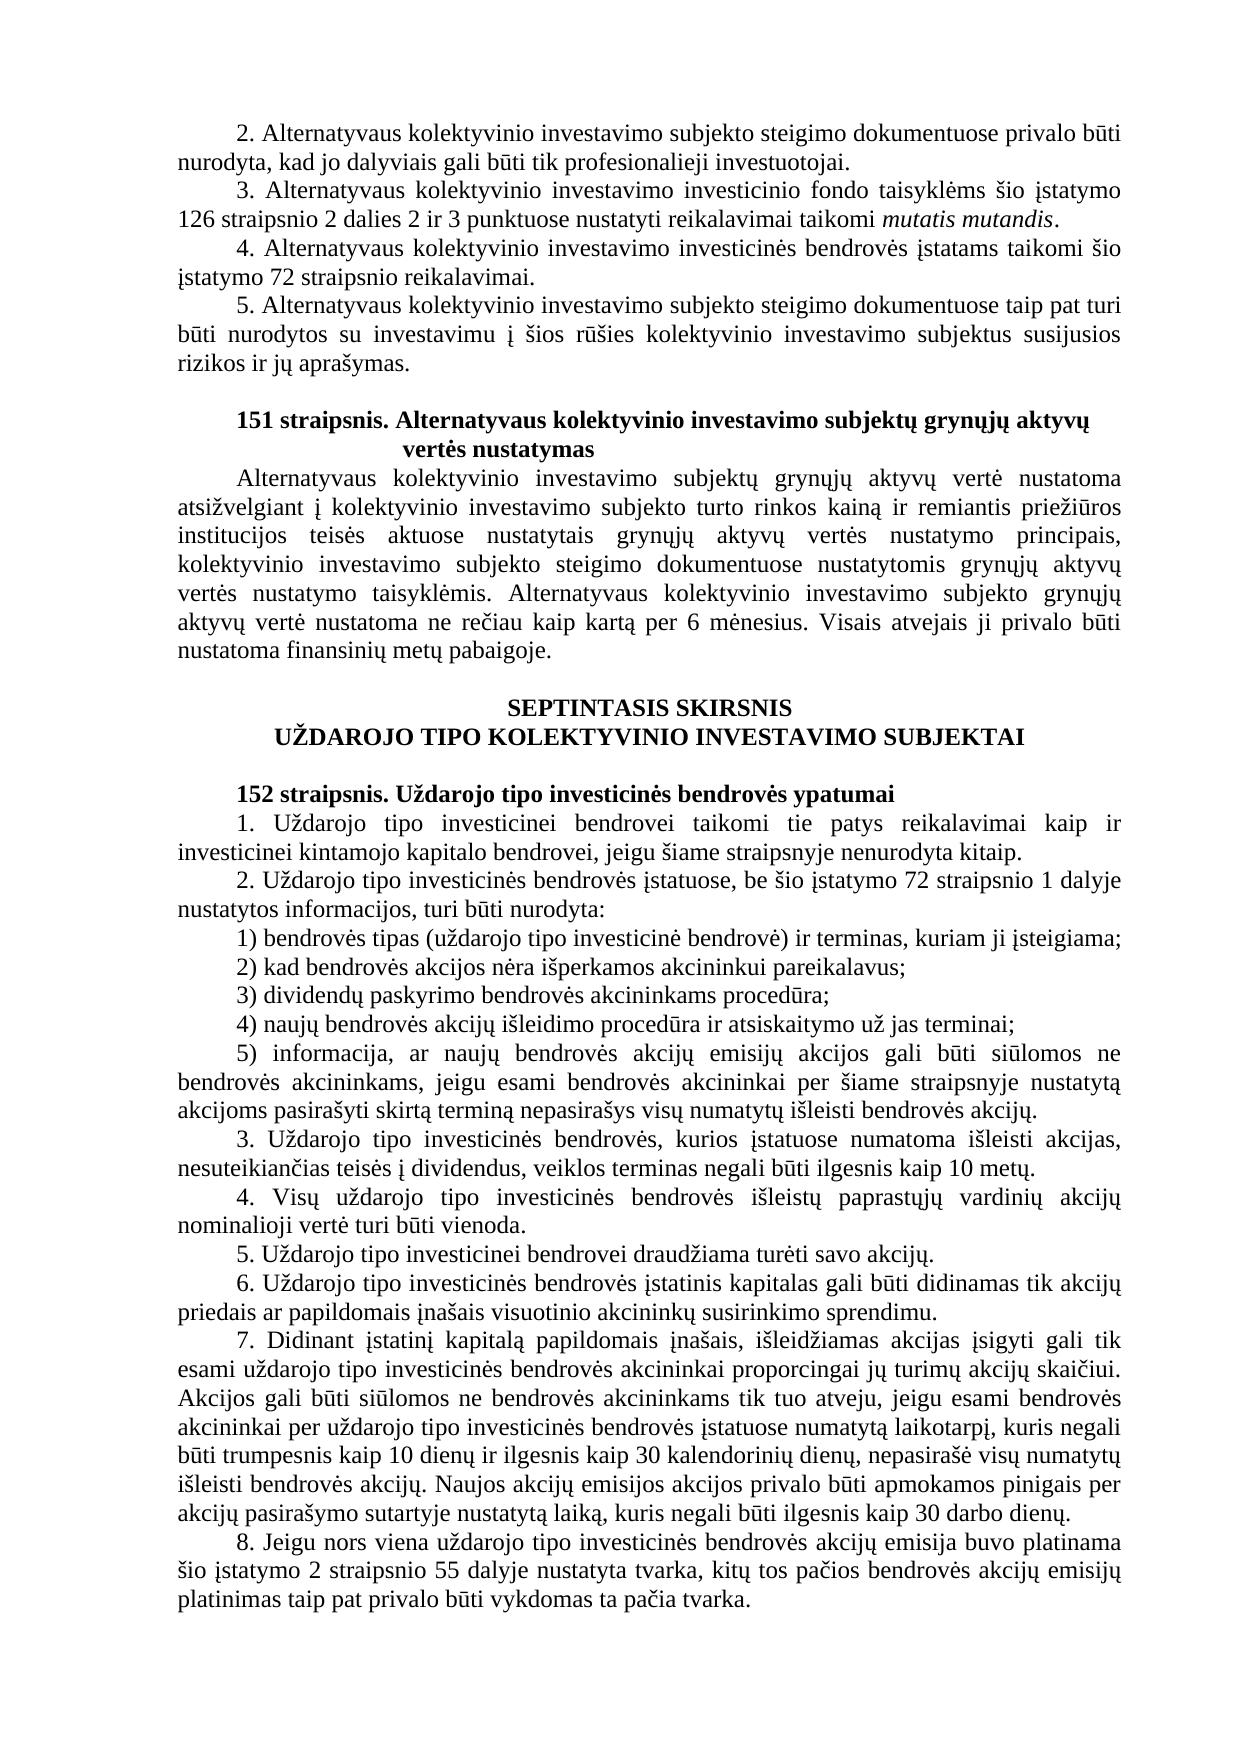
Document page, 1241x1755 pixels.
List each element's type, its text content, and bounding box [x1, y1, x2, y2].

text 3) dividendų paskyrimo bendrovės akcininkams procedūra; [177, 981, 1122, 1009]
text uždaroJO tipo kolektyvinio investavimo subjektai [177, 722, 1122, 751]
text 4. Visų uždarojo tipo investicinės bendrovės išleistų paprastųjų vardinių akcijų nominalioji vertė turi būti vienoda. [177, 1182, 1122, 1239]
text 1) bendrovės tipas (uždarojo tipo investicinė bendrovė) ir terminas, kuriam ji įsteigiama; [177, 923, 1122, 952]
text 152 straipsnis. Uždarojo tipo investicinės bendrovės ypatumai [177, 779, 1122, 808]
text 8. Jeigu nors viena uždarojo tipo investicinės bendrovės akcijų emisija buvo platinama šio įstatymo 2 straipsnio 55 dalyje nustatyta tvarka, kitų tos pačios bendrovės akcijų emisijų platinimas taip pat privalo būti vykdomas ta pačia tvarka. [177, 1527, 1122, 1613]
text 6. Uždarojo tipo investicinės bendrovės įstatinis kapitalas gali būti didinamas tik akcijų priedais ar papildomais įnašais visuotinio akcininkų susirinkimo sprendimu. [177, 1268, 1122, 1326]
text 2. Uždarojo tipo investicinės bendrovės įstatuose, be šio įstatymo 72 straipsnio 1 dalyje nustatytos informacijos, turi būti nurodyta: [177, 866, 1122, 923]
text 5) informacija, ar naujų bendrovės akcijų emisijų akcijos gali būti siūlomos ne bendrovės akcininkams, jeigu esami bendrovės akcininkai per šiame straipsnyje nustatytą akcijoms pasirašyti skirtą terminą nepasirašys visų numatytų išleisti bendrovės akcijų. [177, 1038, 1122, 1124]
text 5. Uždarojo tipo investicinei bendrovei draudžiama turėti savo akcijų. [177, 1239, 1122, 1268]
text 1. Uždarojo tipo investicinei bendrovei taikomi tie patys reikalavimai kaip ir investicinei kintamojo kapitalo bendrovei, jeigu šiame straipsnyje nenurodyta kitaip. [177, 808, 1122, 866]
text 2) kad bendrovės akcijos nėra išperkamos akcininkui pareikalavus; [177, 952, 1122, 981]
text 4) naujų bendrovės akcijų išleidimo procedūra ir atsiskaitymo už jas terminai; [177, 1009, 1122, 1038]
text 7. Didinant įstatinį kapitalą papildomais įnašais, išleidžiamas akcijas įsigyti gali tik esami uždarojo tipo investicinės bendrovės akcininkai proporcingai jų turimų akcijų skaičiui. Akcijos gali būti siūlomos ne bendrovės akcininkams tik tuo atveju, jeigu esami bendrovės akcininkai per uždarojo tipo investicinės bendrovės įstatuose numatytą laikotarpį, kuris negali būti trumpesnis kaip 10 dienų ir ilgesnis kaip 30 kalendorinių dienų, nepasirašė visų numatytų išleisti bendrovės akcijų. Naujos akcijų emisijos akcijos privalo būti apmokamos pinigais per akcijų pasirašymo sutartyje nustatytą laiką, kuris negali būti ilgesnis kaip 30 darbo dienų. [177, 1326, 1122, 1527]
text 5. Alternatyvaus kolektyvinio investavimo subjekto steigimo dokumentuose taip pat turi būti nurodytos su investavimu į šios rūšies kolektyvinio investavimo subjektus susijusios rizikos ir jų aprašymas. [177, 291, 1122, 377]
text SEPTINTASIS SKIRSNIS [177, 693, 1122, 722]
text Alternatyvaus kolektyvinio investavimo subjektų grynųjų aktyvų vertė nustatoma atsižvelgiant į kolektyvinio investavimo subjekto turto rinkos kainą ir remiantis priežiūros institucijos teisės aktuose nustatytais grynųjų aktyvų vertės nustatymo principais, kolektyvinio investavimo subjekto steigimo dokumentuose nustatytomis grynųjų aktyvų vertės nustatymo taisyklėmis. Alternatyvaus kolektyvinio investavimo subjekto grynųjų aktyvų vertė nustatoma ne rečiau kaip kartą per 6 mėnesius. Visais atvejais ji privalo būti nustatoma finansinių metų pabaigoje. [177, 463, 1122, 664]
text 2. Alternatyvaus kolektyvinio investavimo subjekto steigimo dokumentuose privalo būti nurodyta, kad jo dalyviais gali būti tik profesionalieji investuotojai. [177, 118, 1122, 176]
text 3. Alternatyvaus kolektyvinio investavimo investicinio fondo taisyklėms šio įstatymo 126 straipsnio 2 dalies 2 ir 3 punktuose nustatyti reikalavimai taikomi mutatis mutandis. [177, 176, 1122, 233]
text 3. Uždarojo tipo investicinės bendrovės, kurios įstatuose numatoma išleisti akcijas, nesuteikiančias teisės į dividendus, veiklos terminas negali būti ilgesnis kaip 10 metų. [177, 1124, 1122, 1182]
text 151 straipsnis. Alternatyvaus kolektyvinio investavimo subjektų grynųjų aktyvų vertės nustatymas [236, 406, 1122, 463]
text 4. Alternatyvaus kolektyvinio investavimo investicinės bendrovės įstatams taikomi šio įstatymo 72 straipsnio reikalavimai. [177, 233, 1122, 291]
